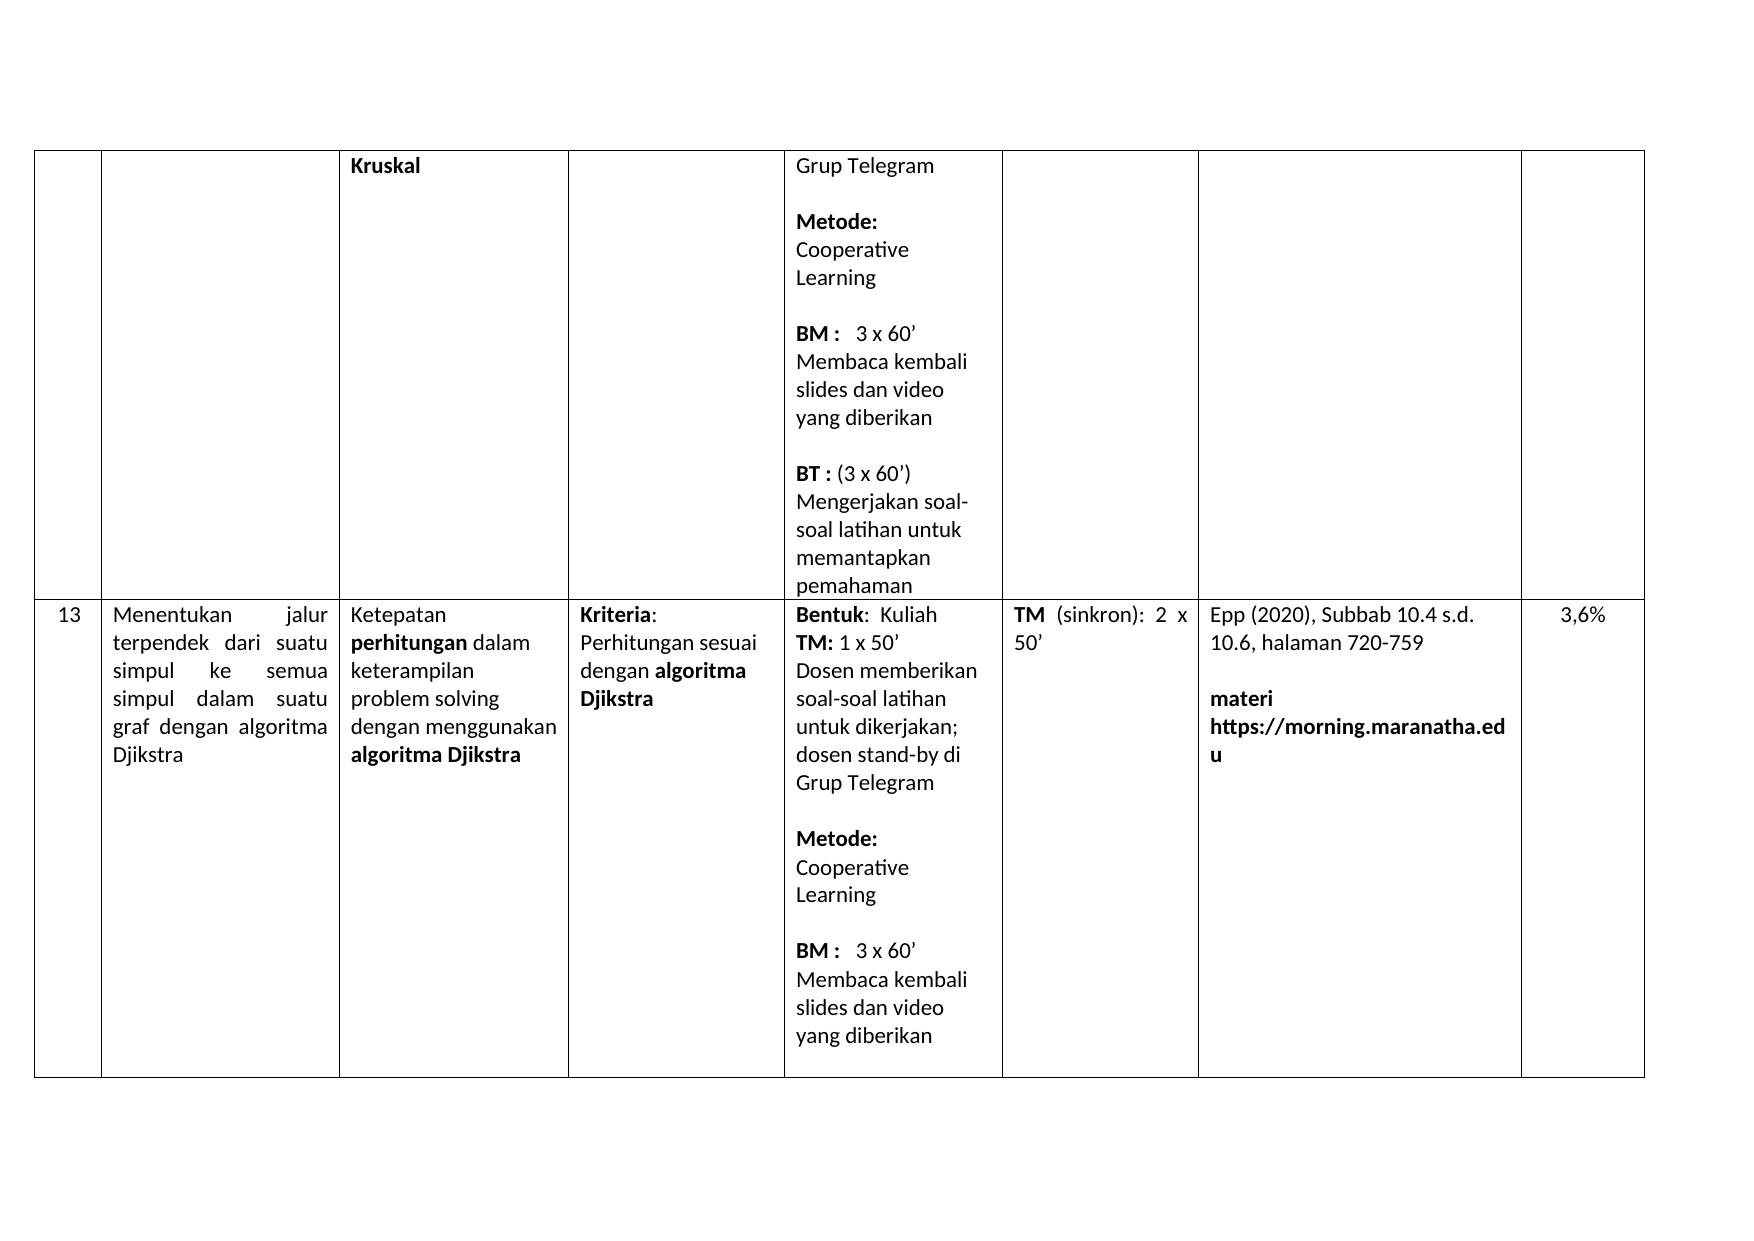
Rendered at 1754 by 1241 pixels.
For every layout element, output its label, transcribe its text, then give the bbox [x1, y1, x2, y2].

table_cell [569, 151, 784, 599]
table_cell [102, 151, 339, 599]
table_cell [1522, 151, 1644, 599]
table_cell 3,6% [1522, 600, 1644, 1077]
table_cell Grup Telegram Metode: Cooperative Learning BM : 3 x 60’ Membaca kembali slides dan video yang diberikan BT : (3 x 60’) Mengerjakan soal-soal latihan untuk memantapkan pemahaman [785, 151, 1002, 599]
table_cell Ketepatan perhitungan dalam keterampilan problem solving dengan menggunakan algoritma Djikstra [340, 600, 568, 1077]
table_cell Kriteria: Perhitungan sesuai dengan algoritma Djikstra [569, 600, 784, 1077]
table_cell [1003, 151, 1198, 599]
table_cell 13 [35, 600, 101, 1077]
table_cell Menentukan jalur terpendek dari suatu simpul ke semua simpul dalam suatu graf dengan algoritma Djikstra [102, 600, 339, 1077]
table_cell Bentuk: Kuliah TM: 1 x 50’ Dosen memberikan soal-soal latihan untuk dikerjakan; dosen stand-by di Grup Telegram Metode: Cooperative Learning BM : 3 x 60’ Membaca kembali slides dan video yang diberikan [785, 600, 1002, 1077]
table_cell Epp (2020), Subbab 10.4 s.d. 10.6, halaman 720-759 materi https://morning.maranatha.edu [1199, 600, 1521, 1077]
table_cell [1199, 151, 1521, 599]
table_cell [35, 151, 101, 599]
table_cell Kruskal [340, 151, 568, 599]
table_cell TM (sinkron): 2 x 50’ [1003, 600, 1198, 1077]
